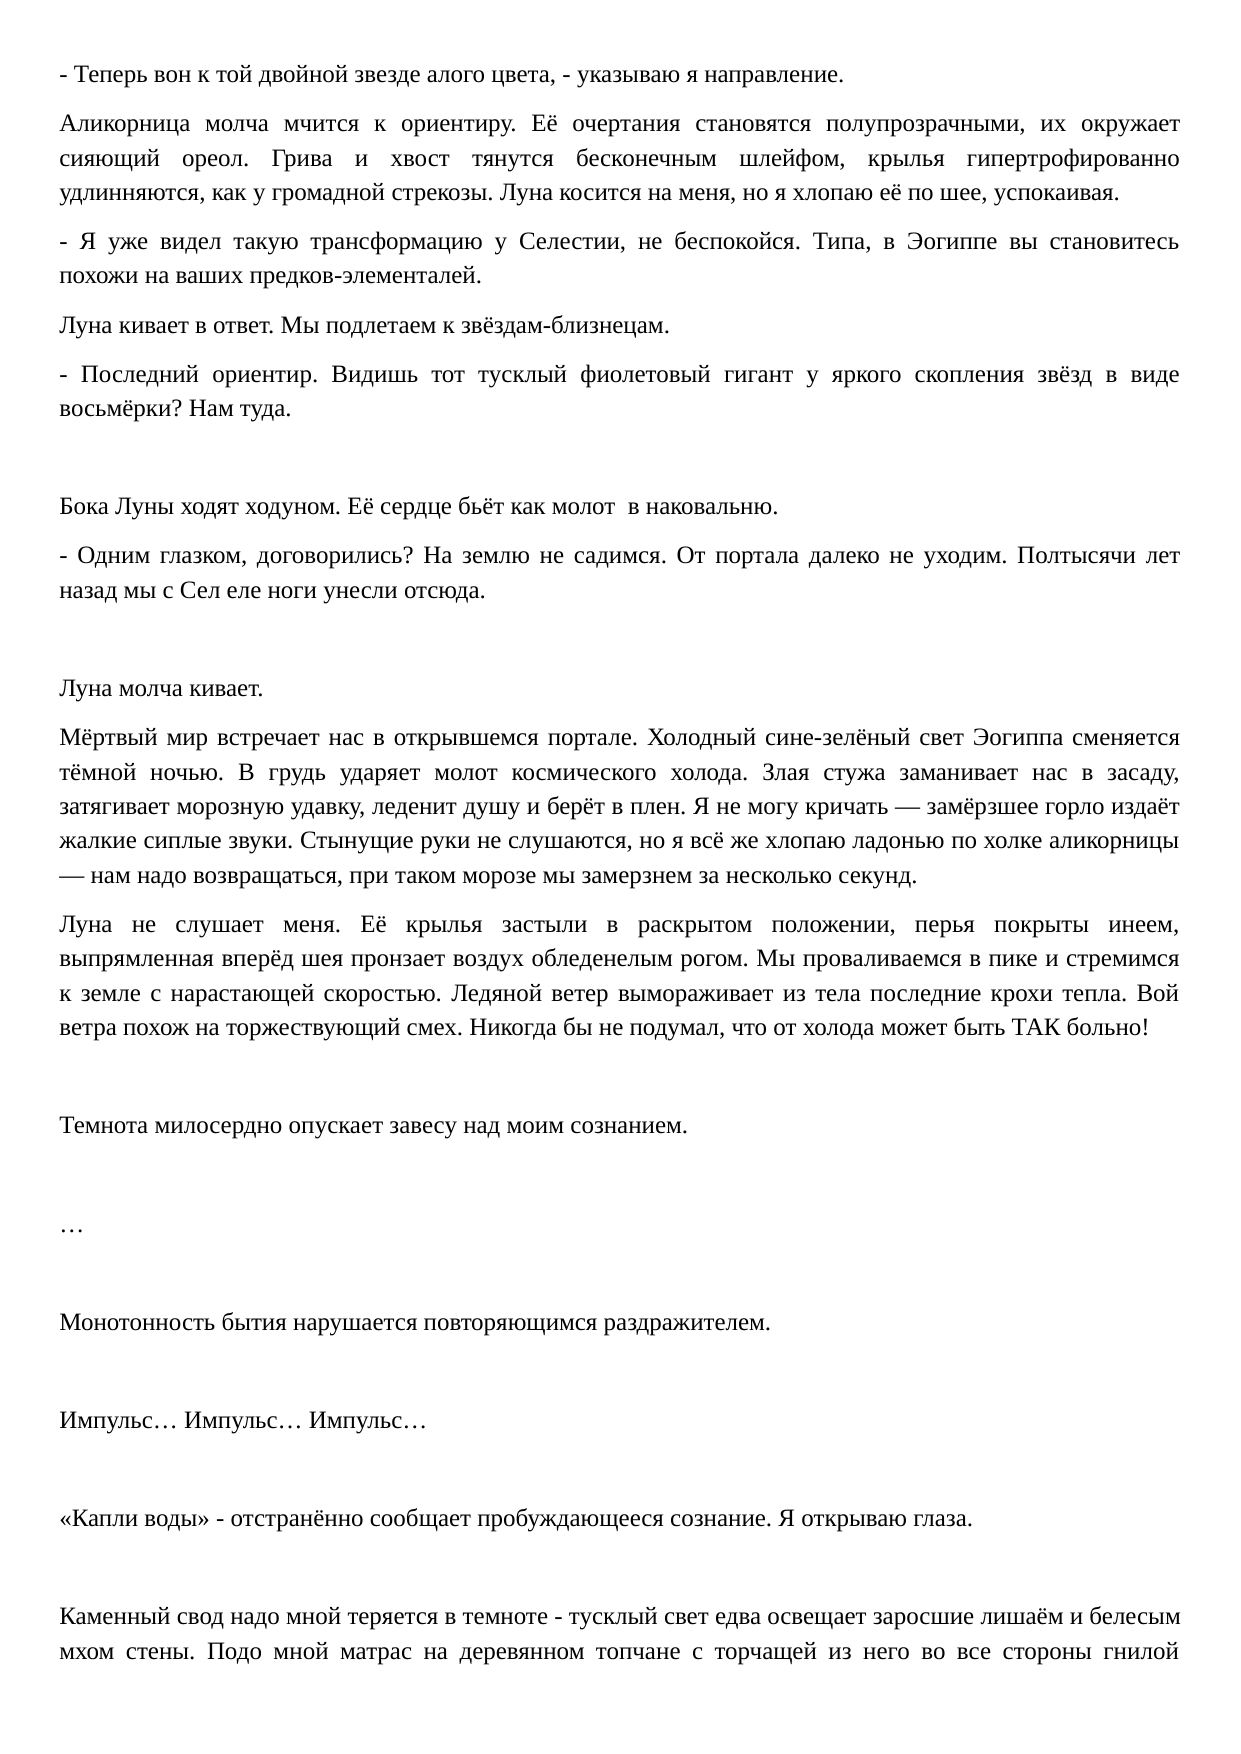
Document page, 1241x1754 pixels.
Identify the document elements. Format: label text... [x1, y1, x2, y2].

text - Теперь вон к той двойной звезде алого цвета, - указываю я направление. [59, 59, 1181, 88]
text Луна молча кивает. [59, 673, 1181, 702]
text Аликорница молча мчится к ориентиру. Её очертания становятся полупрозрачными, их окружает сияющий ореол. Грива и хвост тянутся бесконечным шлейфом, крылья гипертрофированно удлинняются, как у громадной стрекозы. Луна косится на меня, но я хлопаю её по шее, успокаивая. [59, 108, 1181, 206]
text Каменный свод надо мной теряется в темноте - тусклый свет едва освещает заросшие лишаём и белесым мхом стены. Подо мной матрас на деревянном топчане с торчащей из него во все стороны гнилой [59, 1601, 1181, 1664]
text Мёртвый мир встречает нас в открывшемся портале. Холодный сине-зелёный свет Эогиппа сменяется тёмной ночью. В грудь ударяет молот космического холода. Злая стужа заманивает нас в засаду, затягивает морозную удавку, леденит душу и берёт в плен. Я не могу кричать — замёрзшее горло издаёт жалкие сиплые звуки. Стынущие руки не слушаются, но я всё же хлопаю ладонью по холке аликорницы — нам надо возвращаться, при таком морозе мы замерзнем за несколько секунд. [59, 722, 1181, 889]
text - Одним глазком, договорились? На землю не садимся. От портала далеко не уходим. Полтысячи лет назад мы с Сел еле ноги унесли отсюда. [59, 540, 1181, 604]
text - Я уже видел такую трансформацию у Селестии, не беспокойся. Типа, в Эогиппе вы становитесь похожи на ваших предков-элементалей. [59, 226, 1181, 289]
text Бока Луны ходят ходуном. Её сердце бьёт как молот в наковальню. [59, 491, 1181, 520]
text … [59, 1209, 1181, 1237]
text «Капли воды» - отстранённо сообщает пробуждающееся сознание. Я открываю глаза. [59, 1503, 1181, 1532]
text Темнота милосердно опускает завесу над моим сознанием. [59, 1111, 1181, 1139]
text - Последний ориентир. Видишь тот тусклый фиолетовый гигант у яркого скопления звёзд в виде восьмёрки? Нам туда. [59, 359, 1181, 422]
text Монотонность бытия нарушается повторяющимся раздражителем. [59, 1307, 1181, 1336]
text Луна не слушает меня. Её крылья застыли в раскрытом положении, перья покрыты инеем, выпрямленная вперёд шея пронзает воздух обледенелым рогом. Мы проваливаемся в пике и стремимся к земле с нарастающей скоростью. Ледяной ветер вымораживает из тела последние крохи тепла. Вой ветра похож на торжествующий смех. Никогда бы не подумал, что от холода может быть ТАК больно! [59, 909, 1181, 1041]
text Луна кивает в ответ. Мы подлетаем к звёздам-близнецам. [59, 310, 1181, 338]
text Импульс… Импульс… Импульс… [59, 1405, 1181, 1434]
